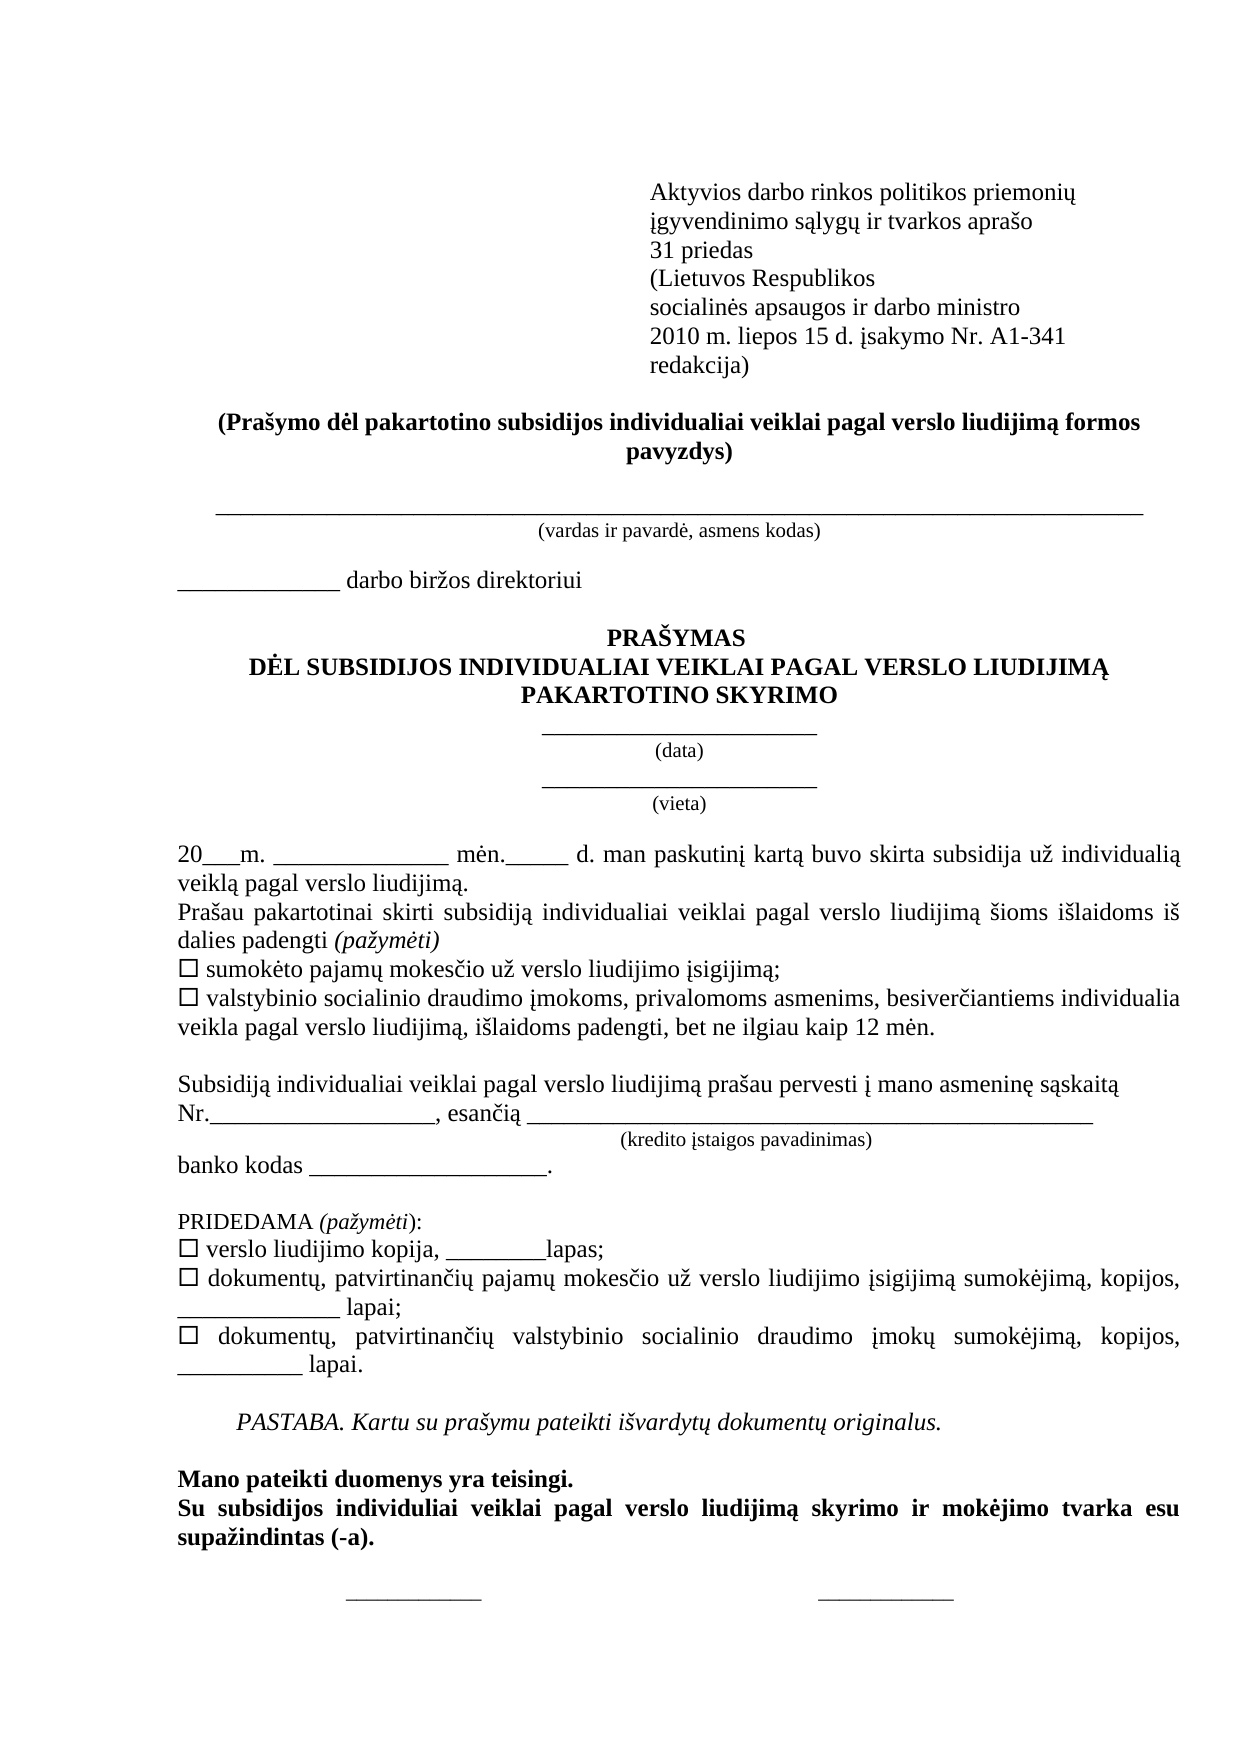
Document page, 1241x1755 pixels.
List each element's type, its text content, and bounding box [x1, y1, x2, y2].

text DĖL SUBSIDIJOS INDIVIDUALIAI VEIKLAI PAGAL VERSLO LIUDIJIMĄ PAKARTOTINO SKYRIMO [177, 652, 1181, 709]
text Nr.__________________, esančią [177, 1098, 1181, 1127]
text PRAŠYMAS [177, 623, 1181, 652]
text PRIDEDAMA (pažymėti): [177, 1208, 1181, 1234]
text (data) [177, 738, 1181, 762]
text socialinės apsaugos ir darbo ministro [649, 292, 1181, 321]
text (vardas ir pavardė, asmens kodas) [177, 517, 1181, 542]
text banko kodas ___________________. [177, 1151, 1181, 1179]
text 20___m. ______________ mėn._____ d. man paskutinį kartą buvo skirta subsidija už individualią veiklą pagal verslo liudijimą. [177, 839, 1181, 897]
text Aktyvios darbo rinkos politikos priemonių [649, 177, 1181, 206]
text ______________________ [177, 762, 1181, 791]
text 31 priedas [649, 235, 1181, 263]
text Su subsidijos individuliai veiklai pagal verslo liudijimą skyrimo ir mokėjimo tvarka esu supažindintas (-a). [177, 1493, 1181, 1551]
text (Lietuvos Respublikos [649, 263, 1181, 292]
text [] verslo liudijimo kopija, ________lapas; [177, 1234, 1181, 1263]
table_header _____________ [177, 1580, 649, 1603]
text PASTABA. Kartu su prašymu pateikti išvardytų dokumentų originalus. [177, 1407, 1181, 1436]
text (vieta) [177, 791, 1181, 815]
text [] sumokėto pajamų mokesčio už verslo liudijimo įsigijimą; [177, 954, 1181, 983]
text redakcija) [649, 350, 1181, 378]
text _____________ darbo biržos direktoriui [177, 566, 1181, 594]
text 2010 m. liepos 15 d. įsakymo Nr. A1-341 [649, 321, 1181, 350]
text įgyvendinimo sąlygų ir tvarkos aprašo [649, 206, 1181, 235]
text (kredito įstaigos pavadinimas) [177, 1127, 1181, 1151]
table_header _____________ [650, 1580, 1122, 1603]
text Mano pateikti duomenys yra teisingi. [177, 1464, 1181, 1493]
text [] dokumentų, patvirtinančių pajamų mokesčio už verslo liudijimo įsigijimą sumokėjimą, kopijos, _____________ lapai; [177, 1263, 1181, 1321]
text ______________________ [177, 709, 1181, 738]
text [] valstybinio socialinio draudimo įmokoms, privalomoms asmenims, besiverčiantiems individualia veikla pagal verslo liudijimą, išlaidoms padengti, bet ne ilgiau kaip 12 mėn. [177, 983, 1181, 1040]
text (Prašymo dėl pakartotino subsidijos individualiai veiklai pagal verslo liudijimą formos pavyzdys) [177, 407, 1181, 465]
text _ [177, 489, 1181, 517]
text [] dokumentų, patvirtinančių valstybinio socialinio draudimo įmokų sumokėjimą, kopijos, __________ lapai. [177, 1321, 1181, 1378]
text Prašau pakartotinai skirti subsidiją individualiai veiklai pagal verslo liudijimą šioms išlaidoms iš dalies padengti (pažymėti) [177, 897, 1181, 954]
text Subsidiją individualiai veiklai pagal verslo liudijimą prašau pervesti į mano asmeninę sąskaitą [177, 1069, 1181, 1098]
